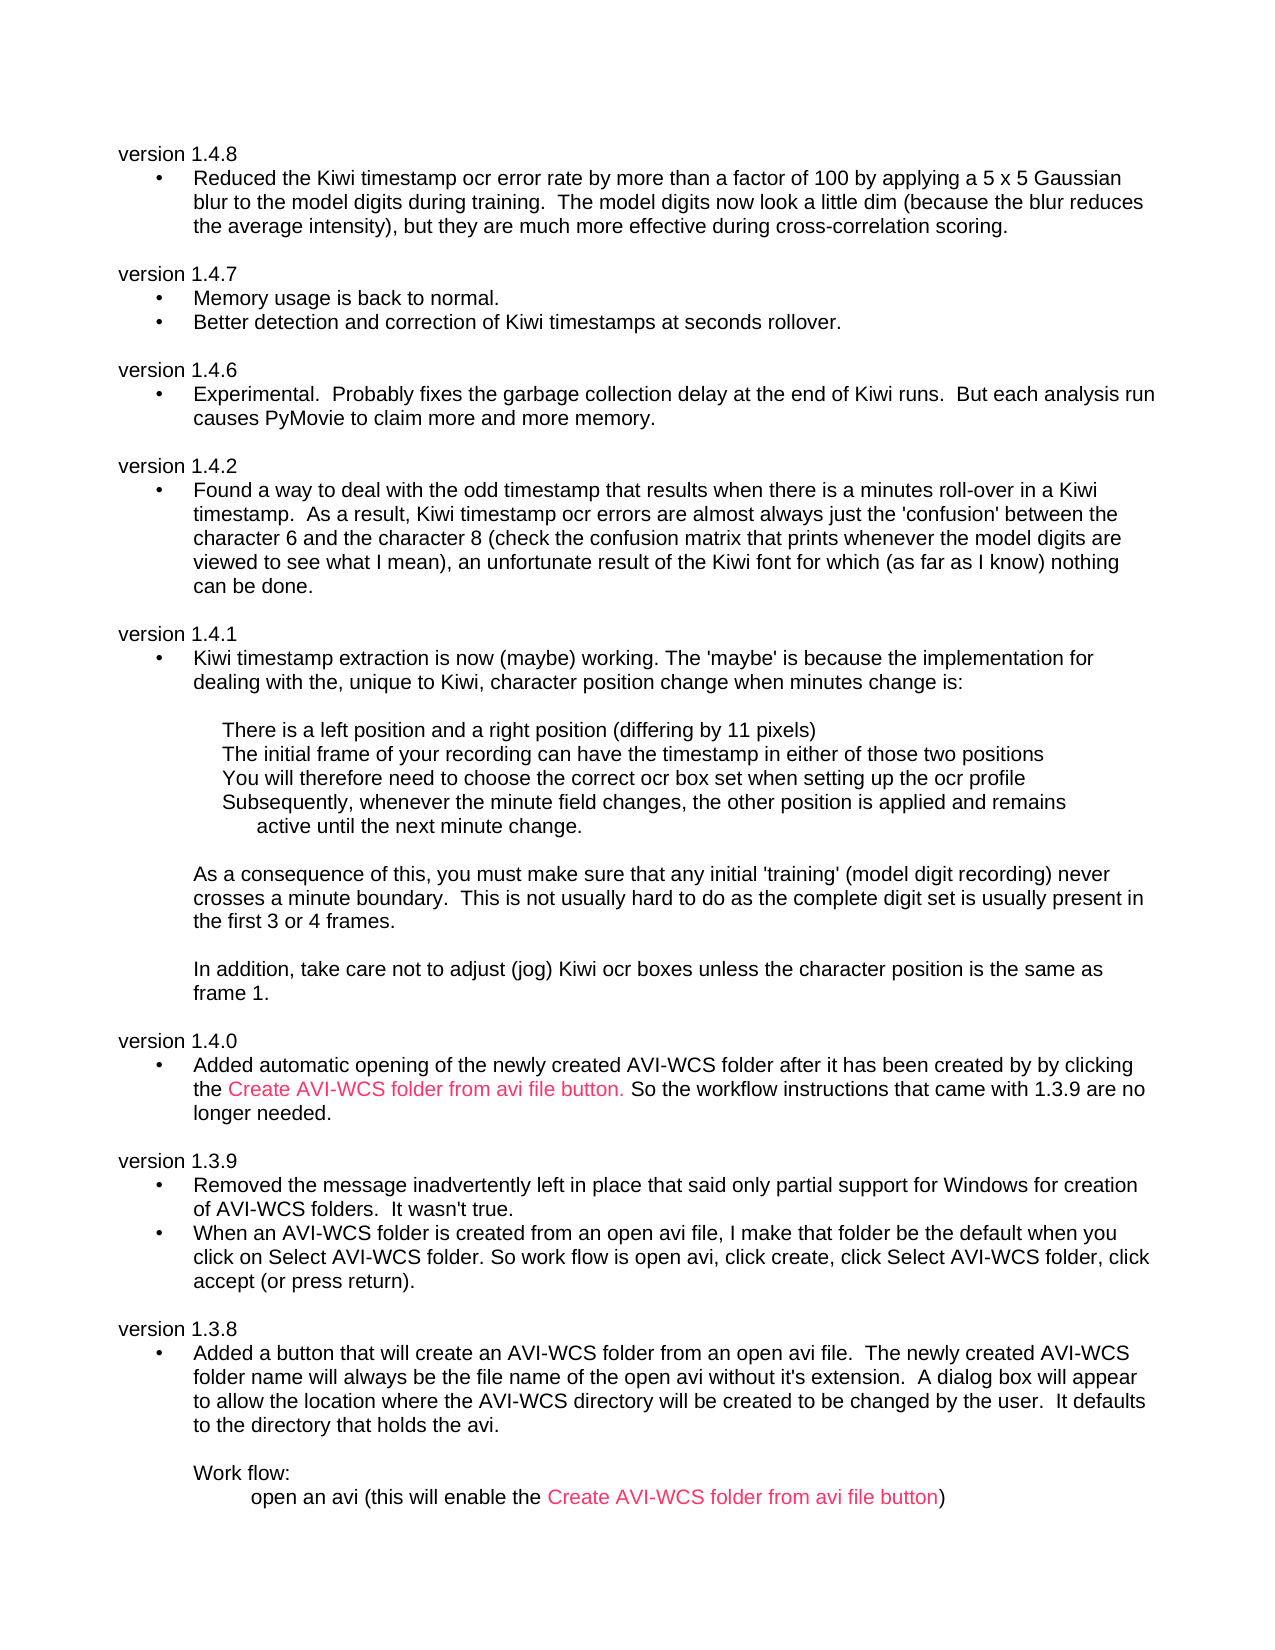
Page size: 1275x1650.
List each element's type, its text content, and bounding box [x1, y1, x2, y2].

list Better detection and correction of Kiwi timestamps at seconds rollover. [156, 310, 1157, 358]
text version 1.3.8 [118, 1317, 1157, 1341]
list [156, 118, 1157, 142]
list Found a way to deal with the odd timestamp that results when there is a minutes roll-over in a Kiwi timestamp. As a result, Kiwi timestamp ocr errors are almost always just the 'confusion' between the character 6 and the character 8 (check the confusion matrix that prints whenever the model digits are viewed to see what I mean), an unfortunate result of the Kiwi font for which (as far as I know) nothing can be done. [156, 478, 1157, 622]
text version 1.4.7 [118, 262, 1157, 286]
text version 1.4.2 [118, 454, 1157, 478]
list Memory usage is back to normal. [156, 286, 1157, 310]
text version 1.4.8 [118, 142, 1157, 166]
text version 1.4.1 [118, 622, 1157, 646]
list Removed the message inadvertently left in place that said only partial support for Windows for creation of AVI-WCS folders. It wasn't true. [156, 1173, 1157, 1221]
list Experimental. Probably fixes the garbage collection delay at the end of Kiwi runs. But each analysis run causes PyMovie to claim more and more memory. [156, 382, 1157, 454]
list Reduced the Kiwi timestamp ocr error rate by more than a factor of 100 by applying a 5 x 5 Gaussian blur to the model digits during training. The model digits now look a little dim (because the blur reduces the average intensity), but they are much more effective during cross-correlation scoring. [156, 166, 1157, 262]
list Kiwi timestamp extraction is now (maybe) working. The 'maybe' is because the implementation for dealing with the, unique to Kiwi, character position change when minutes change is: There is a left position and a right position (differing by 11 pixels) The initial frame of your recording can have the timestamp in either of those two positions You will therefore need to choose the correct ocr box set when setting up the ocr profile Subsequently, whenever the minute field changes, the other position is applied and remains active until the next minute change. As a consequence of this, you must make sure that any initial 'training' (model digit recording) never crosses a minute boundary. This is not usually hard to do as the complete digit set is usually present in the first 3 or 4 frames. In addition, take care not to adjust (jog) Kiwi ocr boxes unless the character position is the same as frame 1. [156, 646, 1157, 1029]
list Added automatic opening of the newly created AVI-WCS folder after it has been created by by clicking the Create AVI-WCS folder from avi file button. So the workflow instructions that came with 1.3.9 are no longer needed. [156, 1053, 1157, 1149]
text version 1.4.6 [118, 358, 1157, 382]
list Added a button that will create an AVI-WCS folder from an open avi file. The newly created AVI-WCS folder name will always be the file name of the open avi without it's extension. A dialog box will appear to allow the location where the AVI-WCS directory will be created to be changed by the user. It defaults to the directory that holds the avi. Work flow: open an avi (this will enable the Create AVI-WCS folder from avi file button) [156, 1341, 1157, 1509]
text version 1.4.0 [118, 1029, 1157, 1053]
list When an AVI-WCS folder is created from an open avi file, I make that folder be the default when you click on Select AVI-WCS folder. So work flow is open avi, click create, click Select AVI-WCS folder, click accept (or press return). [156, 1221, 1157, 1317]
text version 1.3.9 [118, 1149, 1157, 1173]
